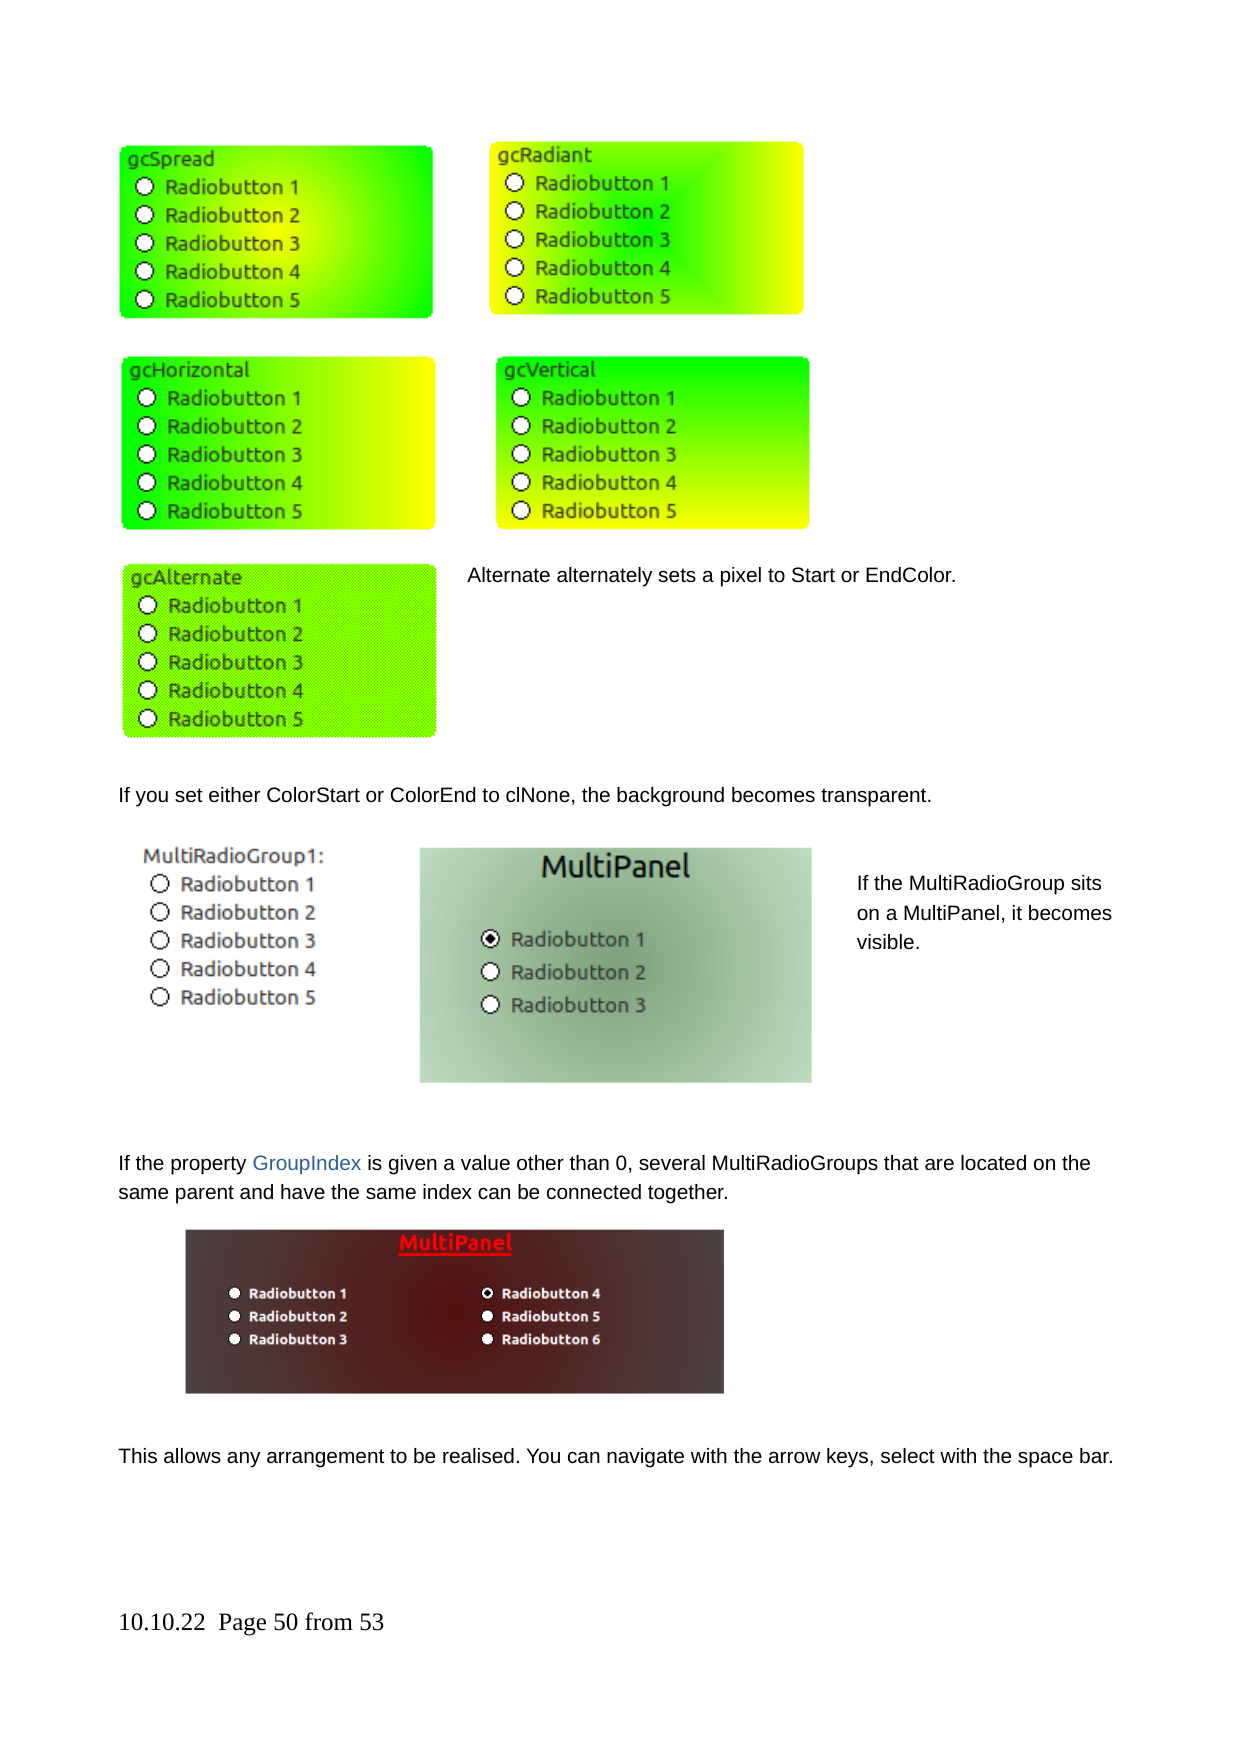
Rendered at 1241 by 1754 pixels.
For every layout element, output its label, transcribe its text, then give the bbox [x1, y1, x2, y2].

picture [115, 558, 446, 747]
text If you set either ColorStart or ColorEnd to clNone, the background becomes transparent. [118, 779, 1122, 808]
text [358, 867, 406, 956]
text If the MultiRadioGroup sits on a MultiPanel, it becomes visible. [834, 867, 1122, 956]
picture [486, 134, 814, 321]
text This allows any arrangement to be realised. You can navigate with the arrow keys, select with the space bar. [118, 1440, 1122, 1470]
picture [178, 1221, 736, 1410]
picture [112, 138, 441, 331]
picture [490, 352, 816, 534]
picture [121, 836, 358, 1019]
text If the property GroupIndex is given a value other than 0, several MultiRadioGroups that are located on the same parent and have the same index can be connected together. [118, 1146, 1122, 1205]
picture [114, 349, 442, 536]
picture [406, 834, 834, 1105]
text Alternate alternately sets a pixel to Start or EndColor. [446, 559, 1122, 588]
